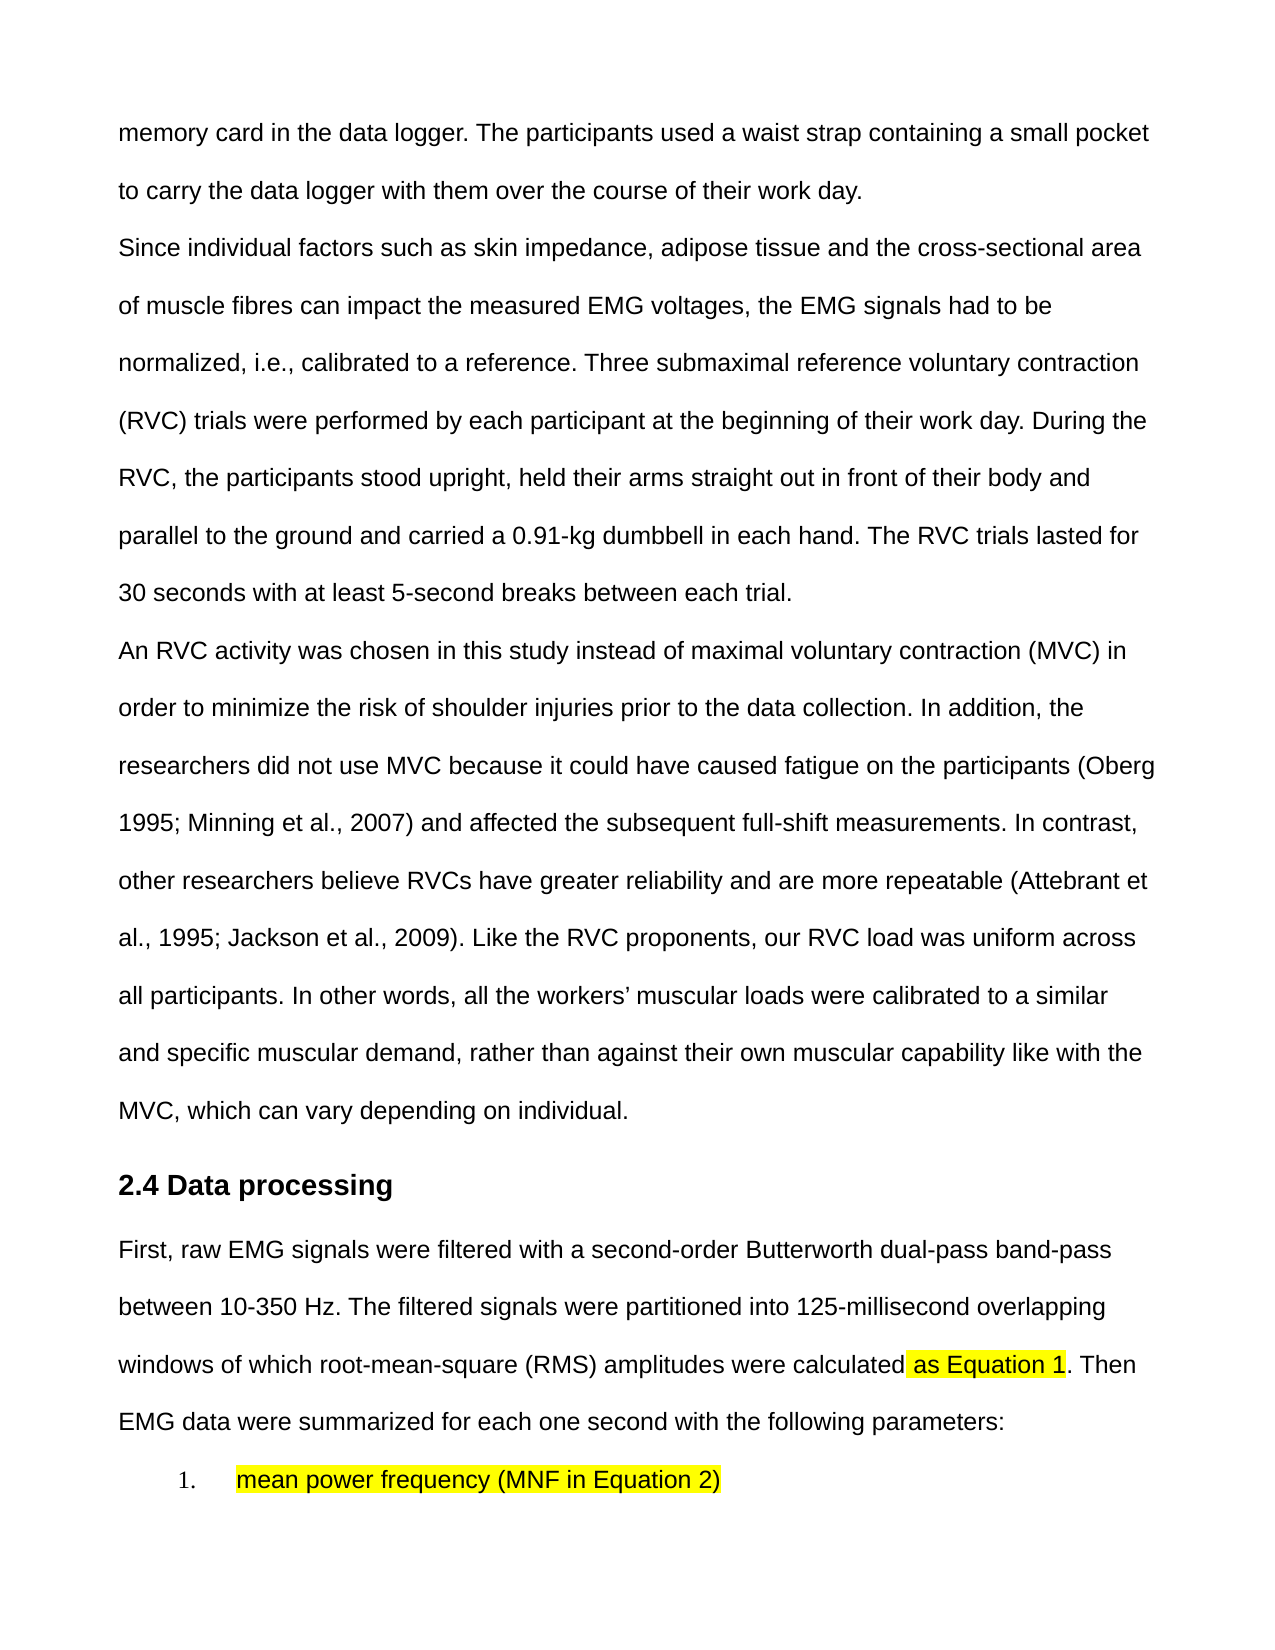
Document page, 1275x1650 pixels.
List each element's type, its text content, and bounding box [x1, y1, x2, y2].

text First, raw EMG signals were filtered with a second-order Butterworth dual-pass band-pass between 10-350 Hz. The filtered signals were partitioned into 125-millisecond overlapping windows of which root-mean-square (RMS) amplitudes were calculated as Equation 1. Then EMG data were summarized for each one second with the following parameters: [118, 1235, 1157, 1436]
subtitle 2.4 Data processing [118, 1168, 1157, 1201]
text An RVC activity was chosen in this study instead of maximal voluntary contraction (MVC) in order to minimize the risk of shoulder injuries prior to the data collection. In addition, the researchers did not use MVC because it could have caused fatigue on the participants (Oberg 1995; Minning et al., 2007) and affected the subsequent full-shift measurements. In contrast, other researchers believe RVCs have greater reliability and are more repeatable (Attebrant et al., 1995; Jackson et al., 2009). Like the RVC proponents, our RVC load was uniform across all participants. In other words, all the workers’ muscular loads were calibrated to a similar and specific muscular demand, rather than against their own muscular capability like with the MVC, which can vary depending on individual. [118, 636, 1157, 1124]
list mean power frequency (MNF in Equation 2) [177, 1465, 1157, 1494]
text Since individual factors such as skin impedance, adipose tissue and the cross-sectional area of muscle fibres can impact the measured EMG voltages, the EMG signals had to be normalized, i.e., calibrated to a reference. Three submaximal reference voluntary contraction (RVC) trials were performed by each participant at the beginning of their work day. During the RVC, the participants stood upright, held their arms straight out in front of their body and parallel to the ground and carried a 0.91-kg dumbbell in each hand. The RVC trials lasted for 30 seconds with at least 5-second breaks between each trial. [118, 233, 1157, 607]
text memory card in the data logger. The participants used a waist strap containing a small pocket to carry the data logger with them over the course of their work day. [118, 118, 1157, 204]
